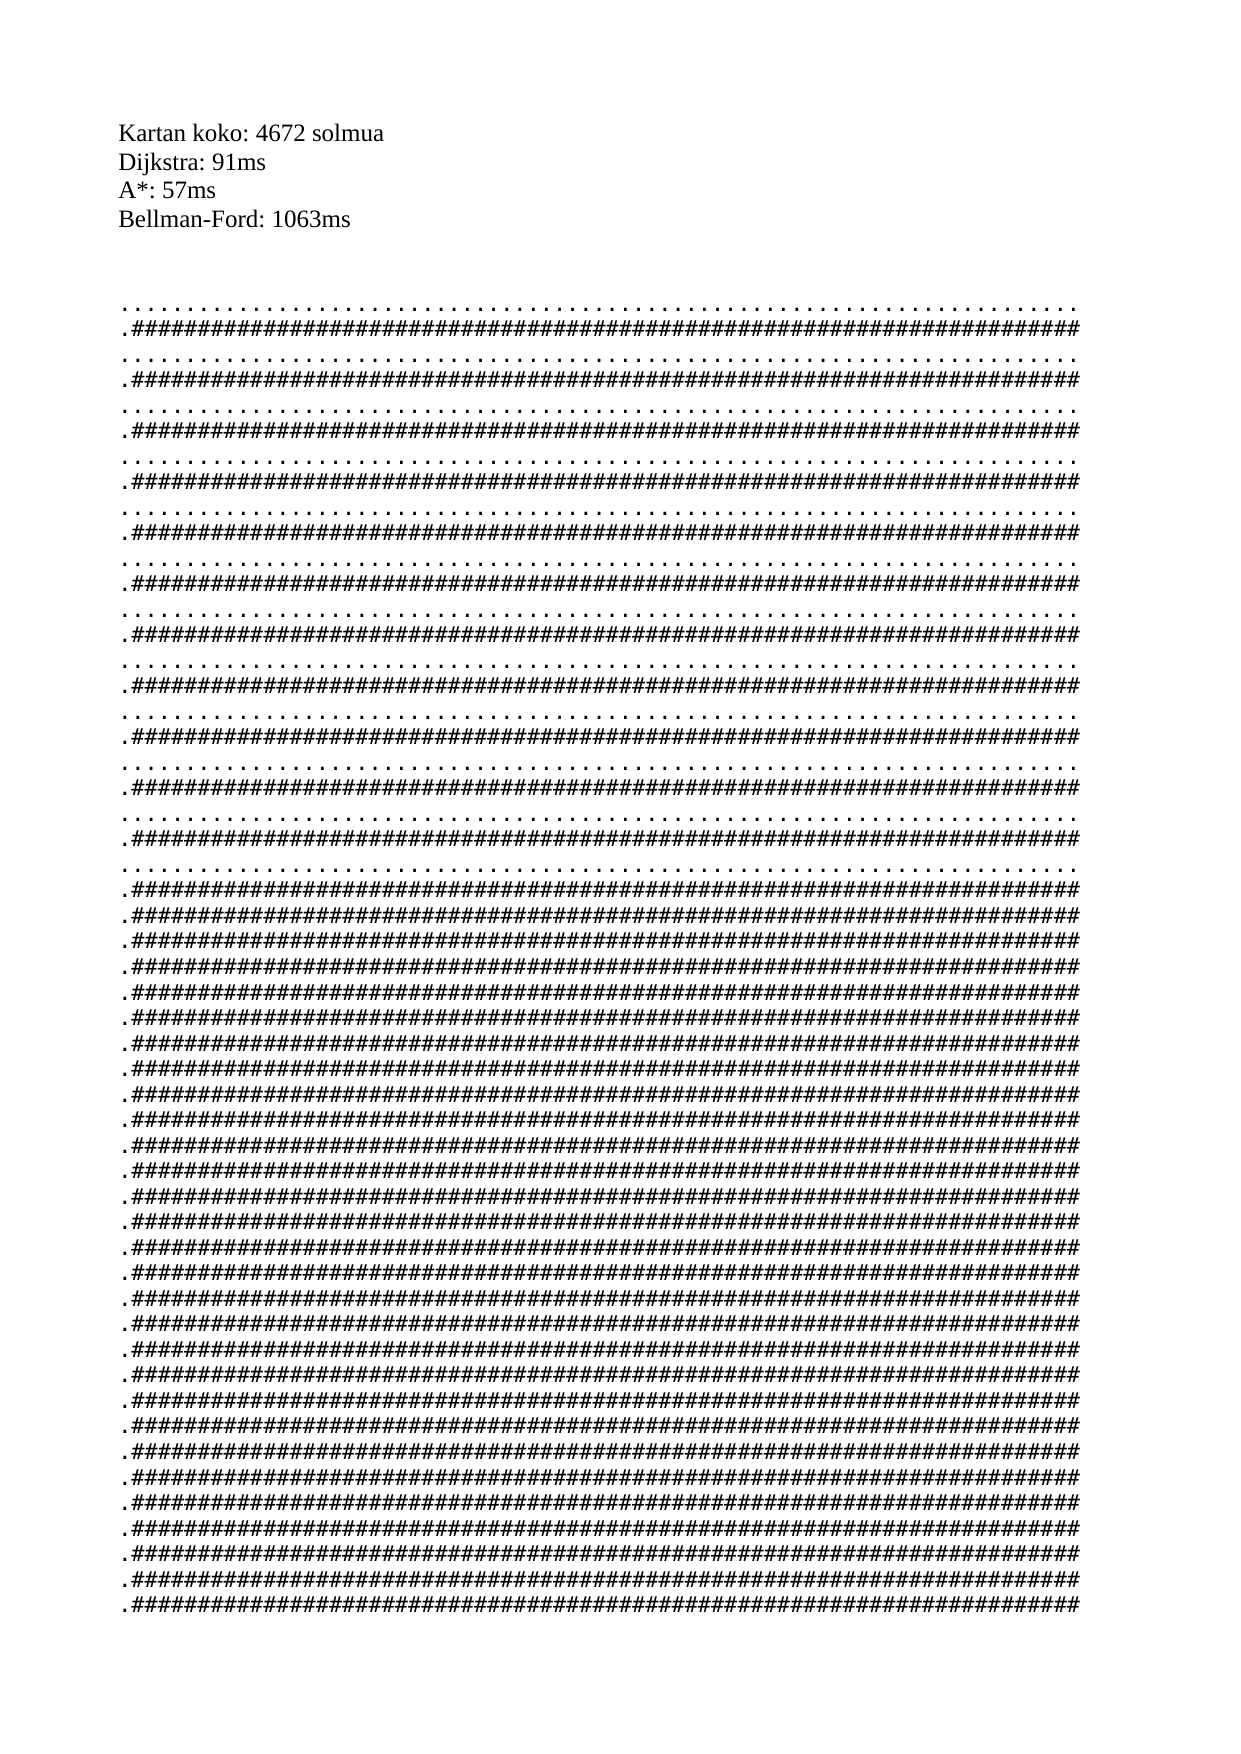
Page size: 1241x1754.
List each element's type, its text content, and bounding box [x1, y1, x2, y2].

text Dijkstra: 91ms [118, 147, 1122, 176]
text A*: 57ms [118, 176, 1122, 204]
text .######################################################################## [118, 1184, 1122, 1209]
text ......................................................................... [118, 597, 1122, 622]
text .######################################################################## [118, 1413, 1122, 1439]
text .######################################################################## [118, 520, 1122, 546]
text .######################################################################## [118, 1235, 1122, 1260]
text .######################################################################## [118, 1107, 1122, 1133]
text .######################################################################## [118, 1005, 1122, 1031]
text ......................................................................... [118, 699, 1122, 724]
text .######################################################################## [118, 1337, 1122, 1362]
text .######################################################################## [118, 724, 1122, 750]
text .######################################################################## [118, 1362, 1122, 1388]
text .######################################################################## [118, 1490, 1122, 1516]
text ......................................................................... [118, 852, 1122, 878]
text .######################################################################## [118, 1158, 1122, 1184]
text .######################################################################## [118, 673, 1122, 699]
text .######################################################################## [118, 469, 1122, 495]
text .######################################################################## [118, 367, 1122, 393]
text ......................................................................... [118, 648, 1122, 673]
text .######################################################################## [118, 980, 1122, 1005]
text .######################################################################## [118, 929, 1122, 954]
text .######################################################################## [118, 1516, 1122, 1541]
text .######################################################################## [118, 1311, 1122, 1337]
text .######################################################################## [118, 1541, 1122, 1567]
text .######################################################################## [118, 1388, 1122, 1413]
text .######################################################################## [118, 1592, 1122, 1618]
text ......................................................................... [118, 495, 1122, 520]
text .######################################################################## [118, 903, 1122, 929]
text .######################################################################## [118, 622, 1122, 648]
text ......................................................................... [118, 546, 1122, 571]
text .######################################################################## [118, 418, 1122, 444]
text Bellman-Ford: 1063ms [118, 204, 1122, 233]
text .######################################################################## [118, 1464, 1122, 1490]
text ......................................................................... [118, 801, 1122, 827]
text Kartan koko: 4672 solmua [118, 118, 1122, 147]
text ......................................................................... [118, 342, 1122, 367]
text .######################################################################## [118, 954, 1122, 980]
text .######################################################################## [118, 1082, 1122, 1107]
text .######################################################################## [118, 827, 1122, 852]
text .######################################################################## [118, 1286, 1122, 1311]
text .######################################################################## [118, 878, 1122, 903]
text .######################################################################## [118, 1209, 1122, 1235]
text ......................................................................... [118, 291, 1122, 316]
text ......................................................................... [118, 393, 1122, 418]
text .######################################################################## [118, 1031, 1122, 1056]
text .######################################################################## [118, 1056, 1122, 1082]
text .######################################################################## [118, 1567, 1122, 1592]
text .######################################################################## [118, 316, 1122, 342]
text ......................................................................... [118, 444, 1122, 469]
text .######################################################################## [118, 1133, 1122, 1158]
text .######################################################################## [118, 571, 1122, 597]
text .######################################################################## [118, 776, 1122, 801]
text .######################################################################## [118, 1260, 1122, 1286]
text .######################################################################## [118, 1439, 1122, 1464]
text ......................................................................... [118, 750, 1122, 776]
